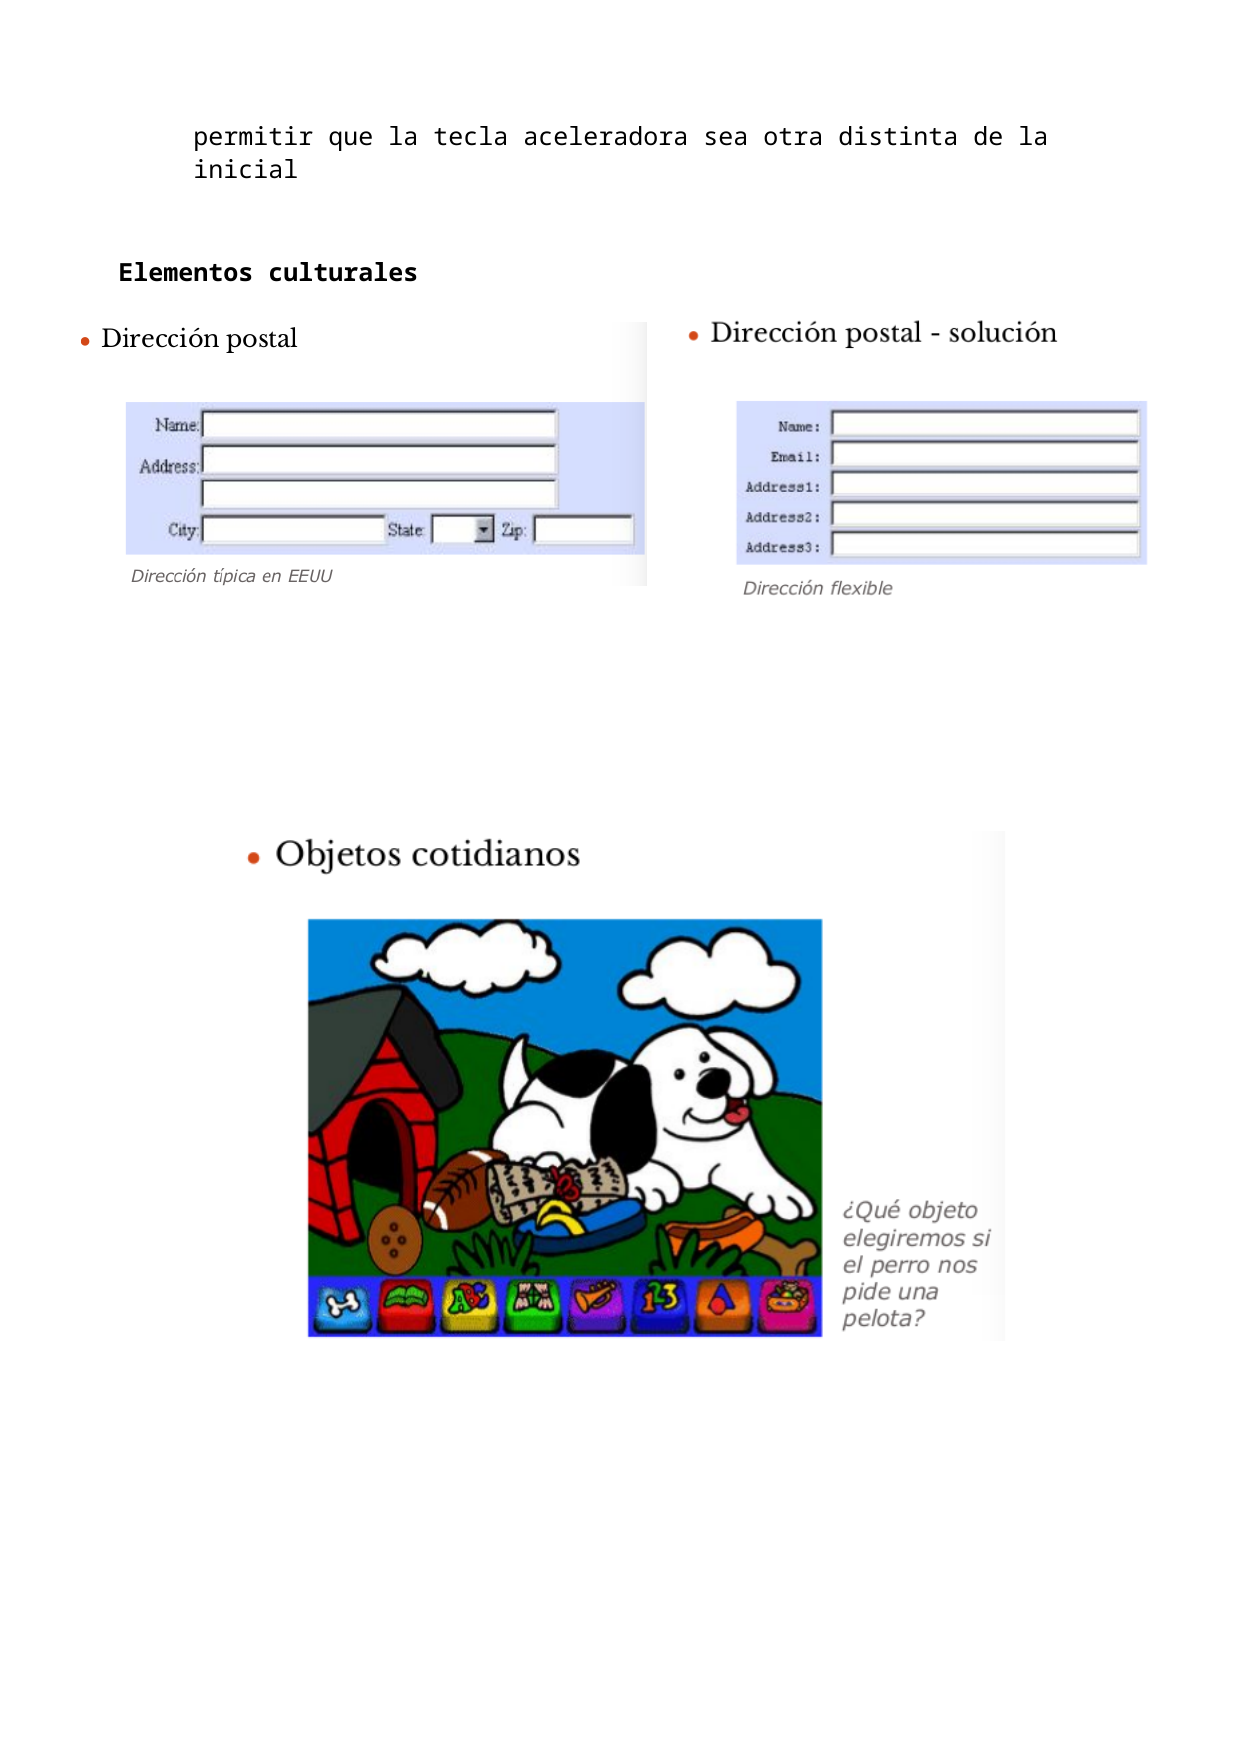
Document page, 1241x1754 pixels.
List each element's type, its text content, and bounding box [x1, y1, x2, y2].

picture [235, 831, 1005, 1341]
picture [684, 310, 1152, 602]
picture [80, 322, 647, 586]
text Elementos culturales [118, 254, 1122, 288]
list permitir que la tecla aceleradora sea otra distinta de la inicial [156, 118, 1122, 186]
